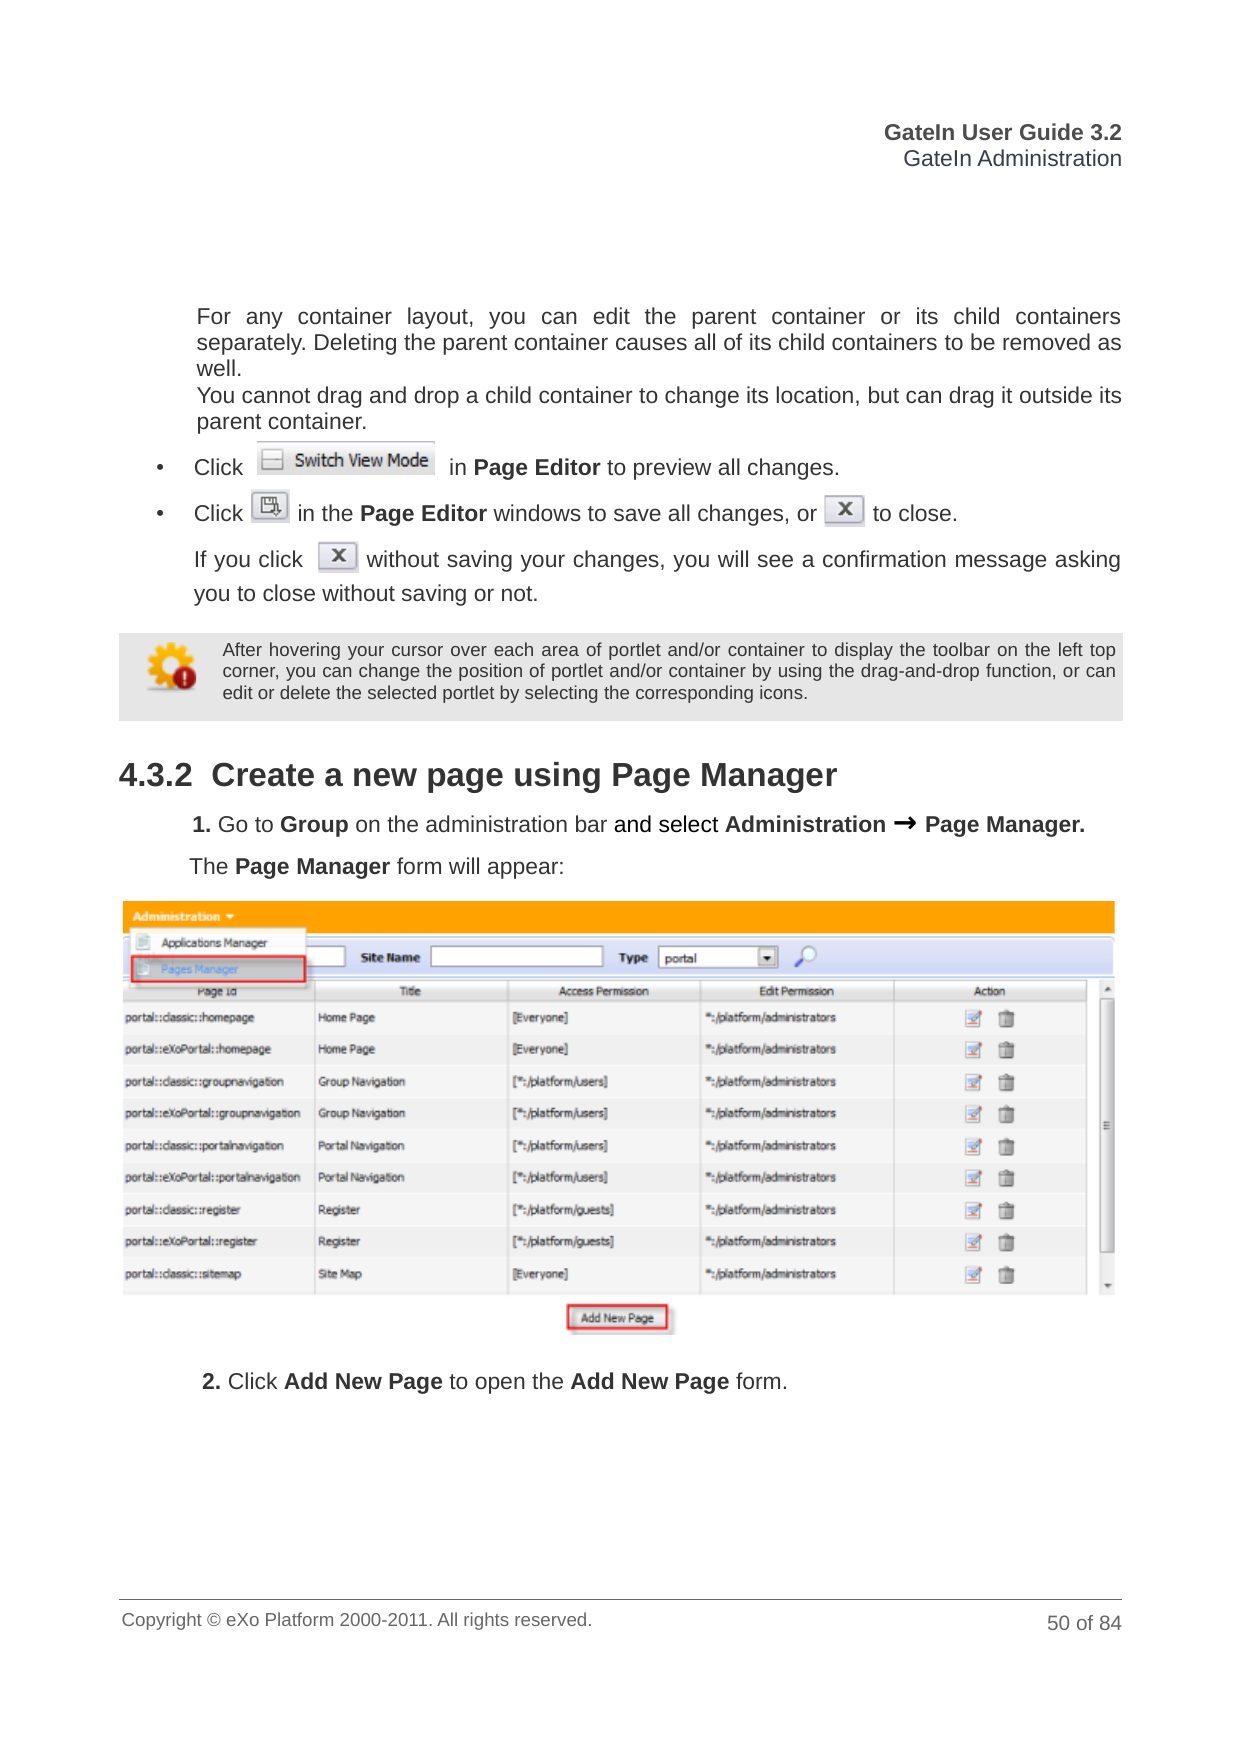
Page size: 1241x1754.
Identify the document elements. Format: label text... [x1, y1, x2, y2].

picture [250, 489, 290, 523]
picture [318, 541, 359, 573]
list Clickin the Page Editor windows to save all changes, orto close. [156, 482, 1122, 534]
list Click in Page Editor to preview all changes. [156, 434, 1122, 482]
list 2. Click Add New Page to open the Add New Page form. [120, 1368, 1122, 1394]
text 1. Go to Group on the administration bar and select Administration → Page Manager. [118, 801, 1122, 841]
picture [122, 901, 1115, 1335]
list The Page Manager form will appear: [120, 853, 1122, 879]
subtitle Create a new page using Page Manager [118, 755, 1122, 793]
picture [257, 441, 436, 475]
table_header After hovering your cursor over each area of portlet and/or container to display the toolbar on the left top corner, you can change the position of portlet and/or container by using the drag-and-drop function, or can edit or delete the selected portlet by selecting the corresponding icons. [216, 633, 1123, 721]
list If you click without saving your changes, you will see a confirmation message asking you to close without saving or not. [156, 534, 1122, 606]
picture [146, 642, 197, 693]
table_header [119, 633, 216, 721]
picture [824, 495, 865, 527]
list For any container layout, you can edit the parent container or its child containers separately. Deleting the parent container causes all of its child containers to be removed as well. [159, 303, 1122, 382]
list You cannot drag and drop a child container to change its location, but can drag it outside its parent container. [159, 382, 1122, 434]
